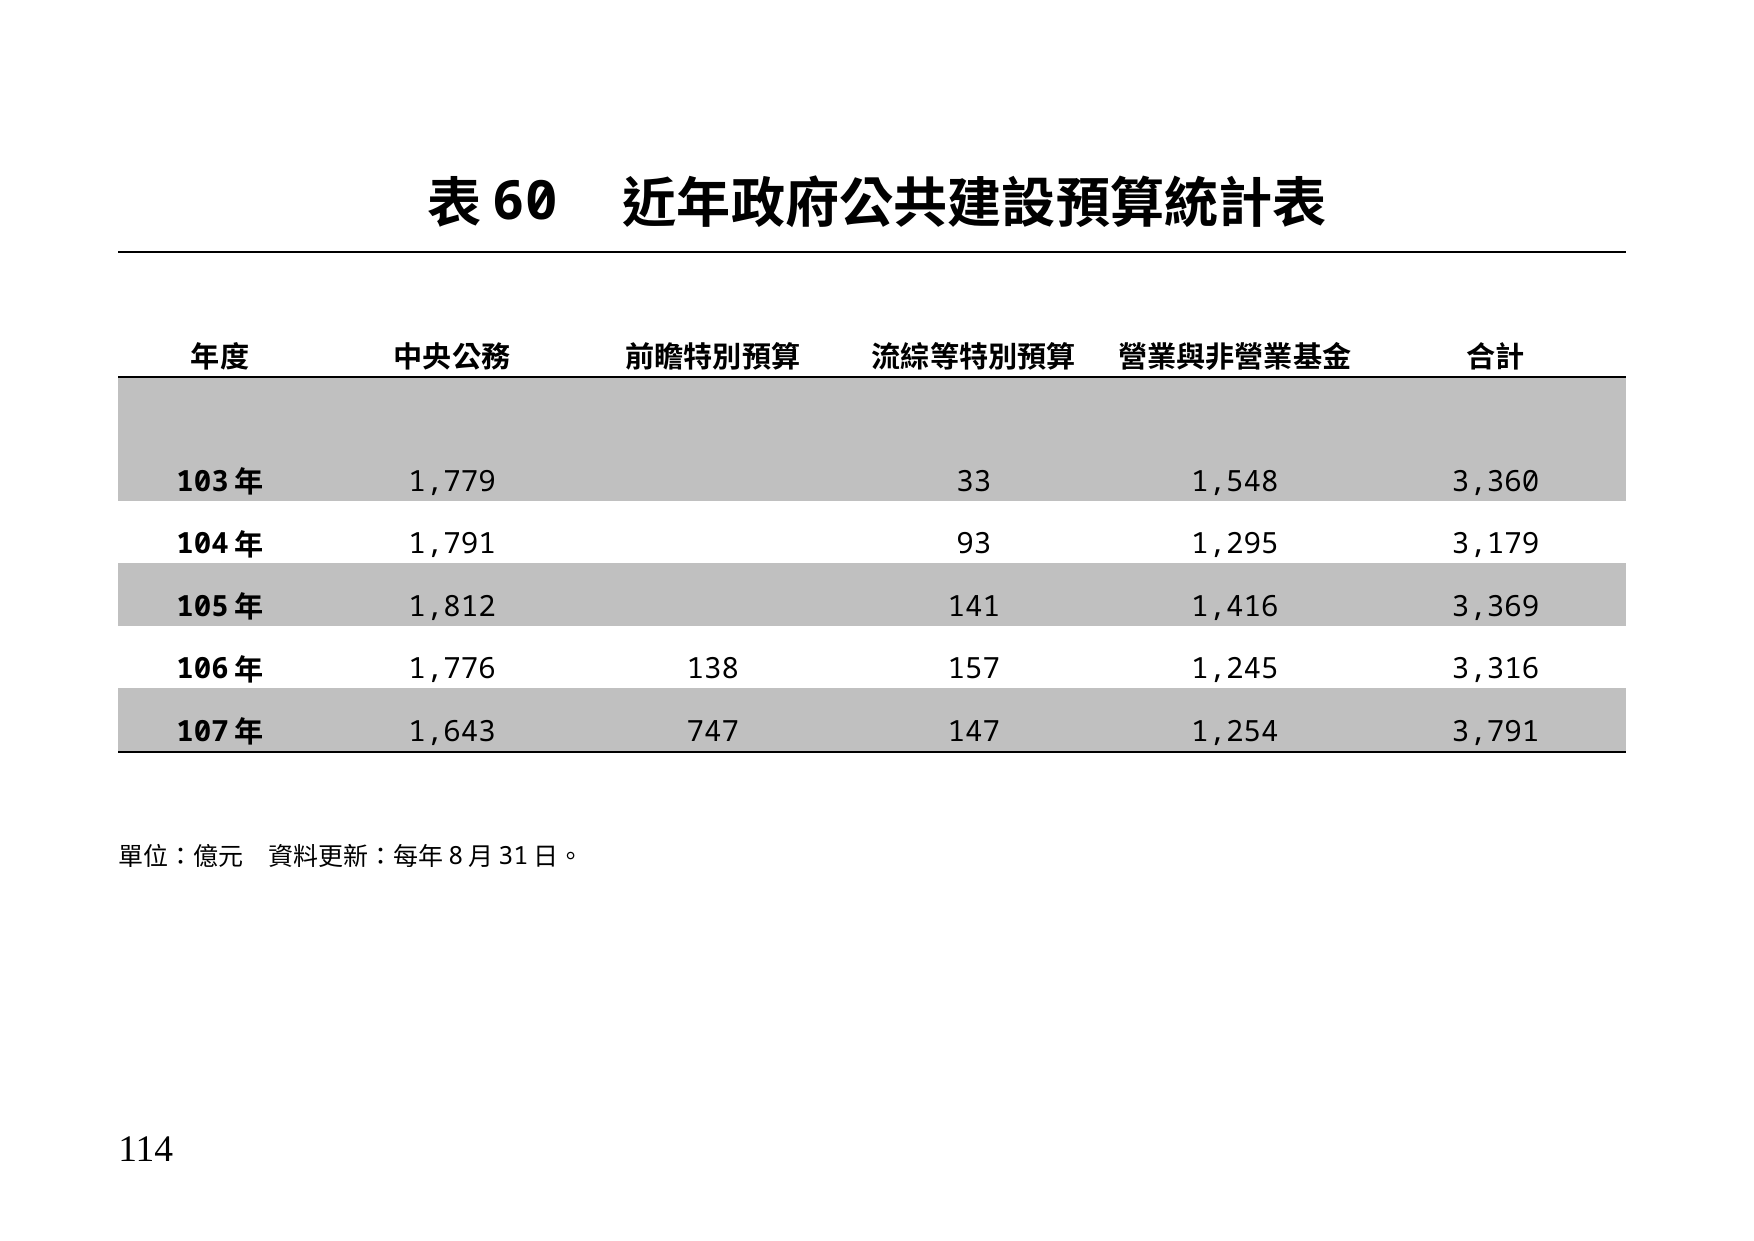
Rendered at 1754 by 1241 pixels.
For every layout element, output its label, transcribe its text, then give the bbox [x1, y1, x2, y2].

table_cell 1,776 [321, 626, 582, 688]
table_cell 3,369 [1365, 563, 1626, 626]
table_cell 1,416 [1104, 563, 1365, 626]
table_cell 105年 [118, 563, 321, 626]
table_header 流綜等特別預算 [843, 253, 1104, 376]
subtitle 表60 近年政府公共建設預算統計表 [118, 126, 1636, 251]
table_cell 3,316 [1365, 626, 1626, 688]
table_cell [582, 563, 843, 626]
table_cell 747 [582, 688, 843, 751]
table_cell 3,360 [1365, 378, 1626, 501]
table_cell 157 [843, 626, 1104, 688]
table_cell 1,643 [321, 688, 582, 751]
table_cell 107年 [118, 688, 321, 751]
table_cell 106年 [118, 626, 321, 688]
table_header 前瞻特別預算 [582, 253, 843, 376]
table_cell 1,791 [321, 501, 582, 563]
table_cell 93 [843, 501, 1104, 563]
table_cell 3,791 [1365, 688, 1626, 751]
table_cell [582, 378, 843, 501]
table_cell 1,779 [321, 378, 582, 501]
table_cell [582, 501, 843, 563]
table_cell 1,812 [321, 563, 582, 626]
table_cell 1,295 [1104, 501, 1365, 563]
table_cell 141 [843, 563, 1104, 626]
table_cell 103年 [118, 378, 321, 501]
table_header 營業與非營業基金 [1104, 253, 1365, 376]
table_header 年度 [118, 253, 321, 376]
text 單位：億元 資料更新：每年8月31日。 [118, 813, 1636, 876]
table_cell 3,179 [1365, 501, 1626, 563]
table_header 合計 [1365, 253, 1626, 376]
table_header 中央公務 [321, 253, 582, 376]
table_cell 33 [843, 378, 1104, 501]
table_cell 1,548 [1104, 378, 1365, 501]
table_cell 147 [843, 688, 1104, 751]
table_cell 1,245 [1104, 626, 1365, 688]
table_cell 1,254 [1104, 688, 1365, 751]
table_cell 104年 [118, 501, 321, 563]
table_cell 138 [582, 626, 843, 688]
